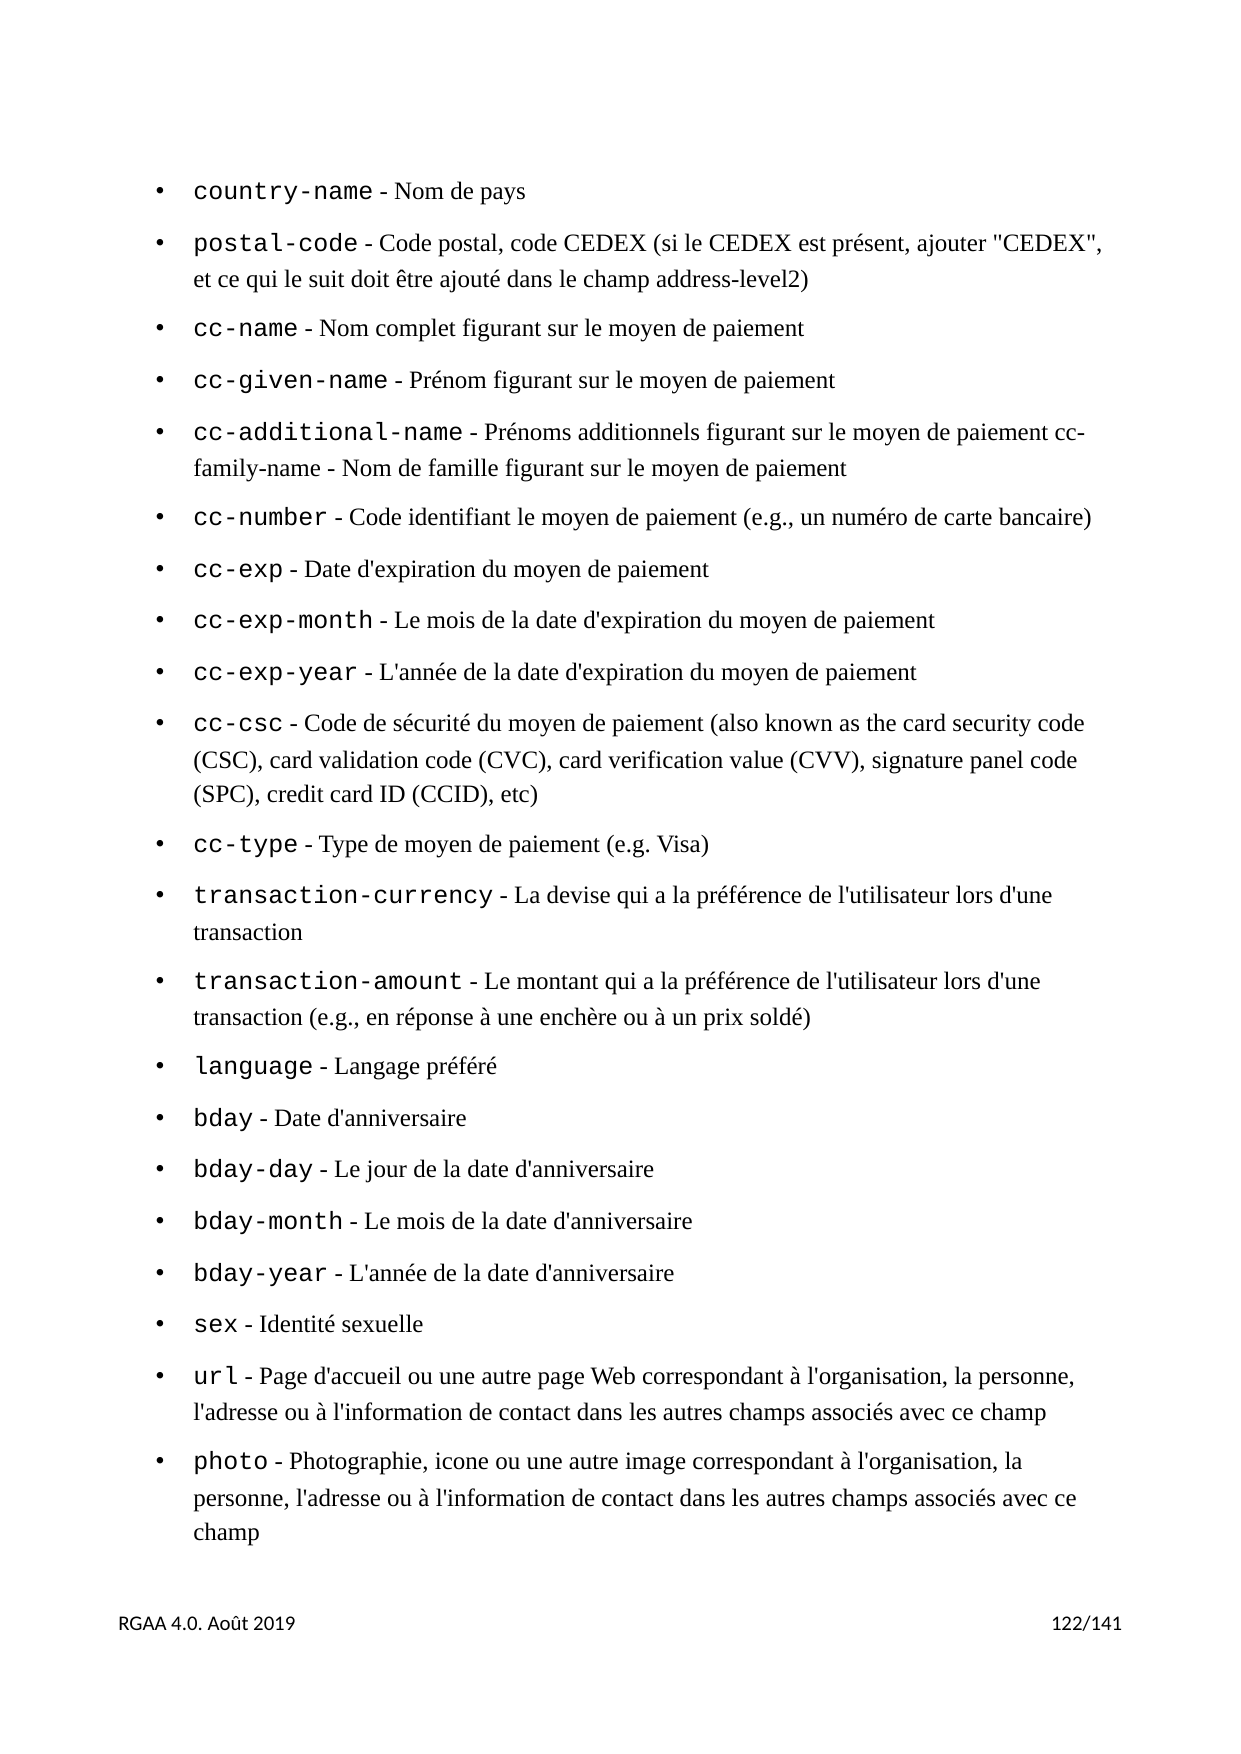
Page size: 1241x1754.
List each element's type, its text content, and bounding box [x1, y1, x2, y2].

list url - Page d'accueil ou une autre page Web correspondant à l'organisation, la personne, l'adresse ou à l'information de contact dans les autres champs associés avec ce champ [156, 1361, 1122, 1426]
list transaction-amount - Le montant qui a la préférence de l'utilisateur lors d'une transaction (e.g., en réponse à une enchère ou à un prix soldé) [156, 966, 1122, 1031]
list postal-code - Code postal, code CEDEX (si le CEDEX est présent, ajouter "CEDEX", et ce qui le suit doit être ajouté dans le champ address-level2) [156, 228, 1122, 293]
list cc-csc - Code de sécurité du moyen de paiement (also known as the card security code (CSC), card validation code (CVC), card verification value (CVV), signature panel code (SPC), credit card ID (CCID), etc) [156, 708, 1122, 808]
list bday-month - Le mois de la date d'anniversaire [156, 1206, 1122, 1237]
list bday-day - Le jour de la date d'anniversaire [156, 1154, 1122, 1185]
list cc-exp-month - Le mois de la date d'expiration du moyen de paiement [156, 605, 1122, 636]
list cc-type - Type de moyen de paiement (e.g. Visa) [156, 829, 1122, 859]
list transaction-currency - La devise qui a la préférence de l'utilisateur lors d'une transaction [156, 880, 1122, 946]
list photo - Photographie, icone ou une autre image correspondant à l'organisation, la personne, l'adresse ou à l'information de contact dans les autres champs associés avec ce champ [156, 1446, 1122, 1546]
list cc-exp - Date d'expiration du moyen de paiement [156, 554, 1122, 585]
list cc-number - Code identifiant le moyen de paiement (e.g., un numéro de carte bancaire) [156, 502, 1122, 533]
list sex - Identité sexuelle [156, 1309, 1122, 1340]
list country-name - Nom de pays [156, 176, 1122, 207]
list bday - Date d'anniversaire [156, 1103, 1122, 1134]
list bday-year - L'année de la date d'anniversaire [156, 1258, 1122, 1288]
list cc-name - Nom complet figurant sur le moyen de paiement [156, 313, 1122, 344]
list cc-additional-name - Prénoms additionnels figurant sur le moyen de paiement cc-family-name - Nom de famille figurant sur le moyen de paiement [156, 417, 1122, 482]
list cc-given-name - Prénom figurant sur le moyen de paiement [156, 365, 1122, 396]
list cc-exp-year - L'année de la date d'expiration du moyen de paiement [156, 657, 1122, 688]
list language - Langage préféré [156, 1051, 1122, 1082]
